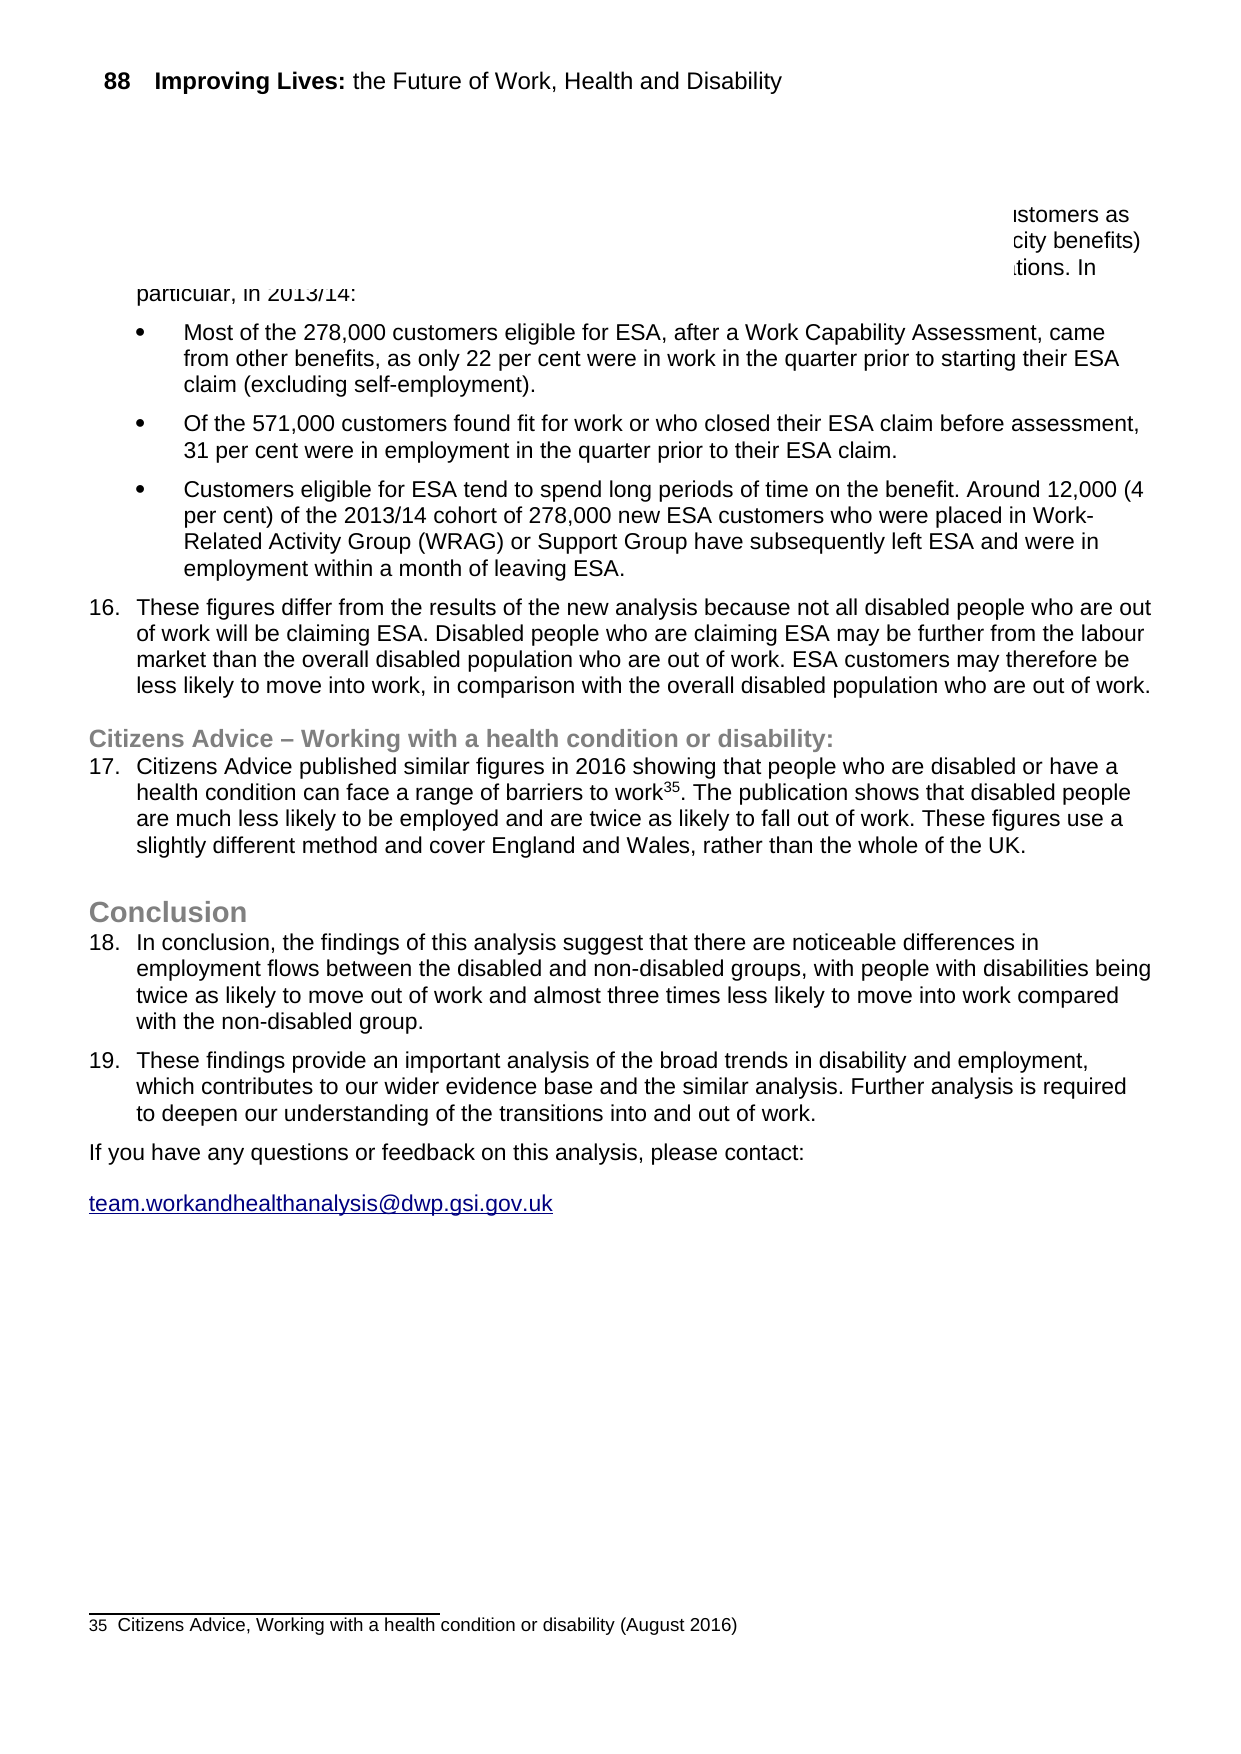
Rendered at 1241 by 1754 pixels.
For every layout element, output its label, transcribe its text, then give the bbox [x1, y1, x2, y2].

list Customers eligible for ESA tend to spend long periods of time on the benefit. Around 12,000 (4 per cent) of the 2013/14 cohort of 278,000 new ESA customers who were placed in Work-Related Activity Group (WRAG) or Support Group have subsequently left ESA and were in employment within a month of leaving ESA. [136, 476, 1152, 581]
list In conclusion, the findings of this analysis suggest that there are noticeable differences in employment flows between the disabled and non-disabled groups, with people with disabilities being twice as likely to move out of work and almost three times less likely to move into work compared with the non-disabled group. [89, 929, 1152, 1034]
list Of the 571,000 customers found fit for work or who closed their ESA claim before assessment, 31 per cent were in employment in the quarter prior to their ESA claim. [136, 410, 1152, 463]
subtitle Citizens Advice – Working with a health condition or disability: [89, 724, 1152, 753]
subtitle Conclusion [89, 896, 1152, 929]
text If you have any questions or feedback on this analysis, please contact: [89, 1138, 1152, 1165]
list These figures differ from the results of the new analysis because not all disabled people who are out of work will be claiming ESA. Disabled people who are claiming ESA may be further from the labour market than the overall disabled population who are out of work. ESA customers may therefore be less likely to move into work, in comparison with the overall disabled population who are out of work. [89, 593, 1152, 699]
list Citizens Advice published similar figures in 2016 showing that people who are disabled or have a health condition can face a range of barriers to work. The publication shows that disabled people are much less likely to be employed and are twice as likely to fall out of work. These figures use a slightly different method and cover England and Wales, rather than the whole of the UK. [89, 753, 1152, 858]
list These findings provide an important analysis of the broad trends in disability and employment, which contributes to our wider evidence base and the similar analysis. Further analysis is required to deepen our understanding of the transitions into and out of work. [89, 1047, 1152, 1126]
list benefit for people with health conditions or disabilities. It takes the 2013/14 cohort of customers as an illustration to show that new ESA customers (excluding cases migrated from incapacity benefits) come onto ESA from various backgrounds and leave the benefit for a variety of destinations. In particular, in 2013/14: [139, 201, 1152, 306]
text team.workandhealthanalysis@dwp.gsi.gov.uk [89, 1190, 1152, 1216]
list Citizens Advice, Working with a health condition or disability (August 2016) [89, 1614, 1152, 1636]
list Most of the 278,000 customers eligible for ESA, after a Work Capability Assessment, came from other benefits, as only 22 per cent were in work in the quarter prior to starting their ESA claim (excluding self-employment). [136, 319, 1152, 398]
